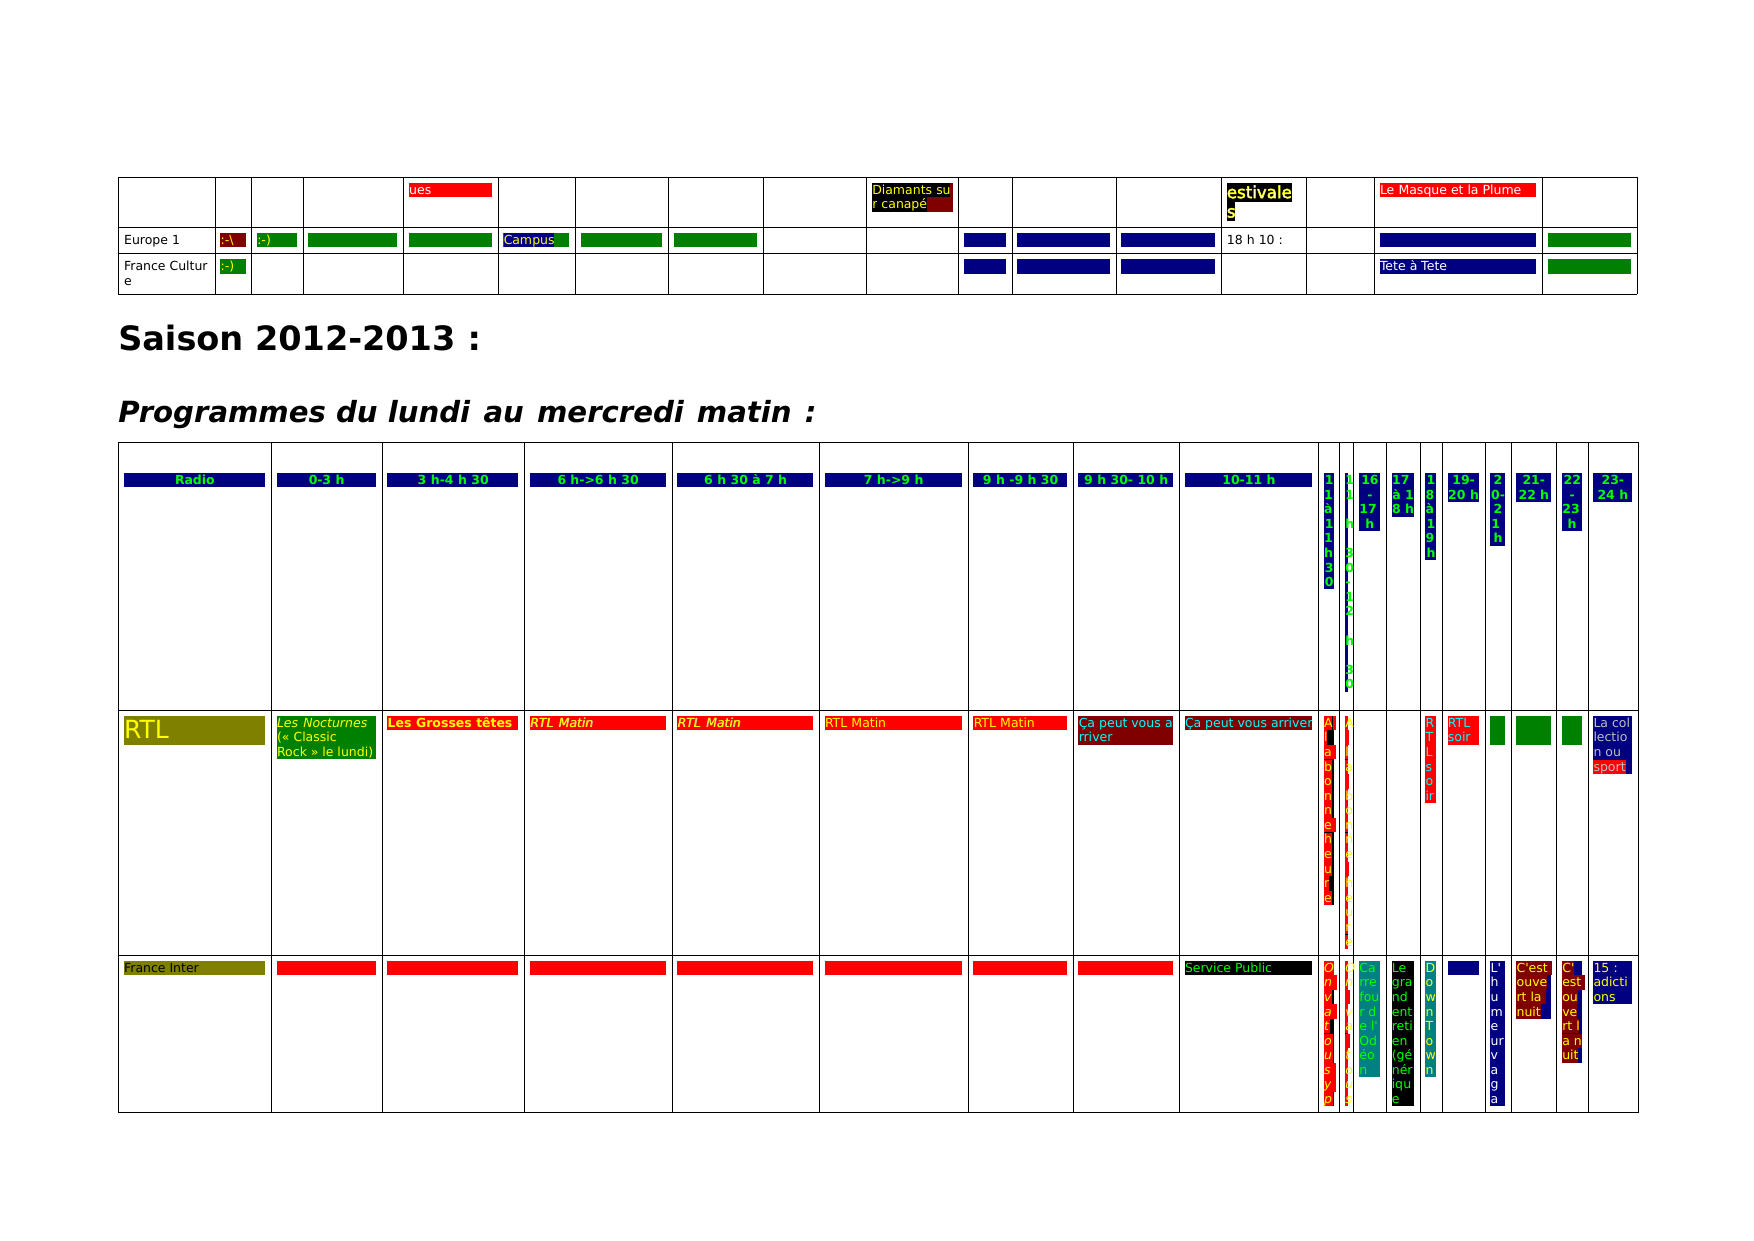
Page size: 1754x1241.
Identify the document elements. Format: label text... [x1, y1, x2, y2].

table_header 9 h -9 h 30 [969, 443, 1073, 710]
table_cell estivales [1222, 178, 1306, 227]
table_cell [1307, 178, 1374, 227]
table_cell [1013, 228, 1116, 253]
table_cell [1512, 711, 1556, 955]
table_header 6 h->6 h 30 [525, 443, 672, 710]
table_header 3 h-4 h 30 [383, 443, 524, 710]
table_cell [1117, 254, 1221, 294]
table_cell [1117, 178, 1221, 227]
table_header Radio [119, 443, 271, 710]
table_cell [1443, 956, 1485, 1112]
table_cell RTL soir [1443, 711, 1485, 955]
table_header 18 à 19 h [1421, 443, 1442, 710]
table_cell [304, 228, 403, 253]
table_cell Le grand entretien (générique [1387, 956, 1420, 1112]
table_cell [959, 228, 1012, 253]
table_header 11 h 30-12 h 30 [1340, 443, 1353, 710]
table_cell C'est ouvert la nuit [1512, 956, 1556, 1112]
table_header 21-22 h [1512, 443, 1556, 710]
table_cell [383, 956, 524, 1112]
table_cell [1387, 711, 1420, 955]
subtitle Saison 2012-2013 : [118, 319, 1636, 358]
table_cell [1543, 178, 1637, 227]
table_cell [1543, 254, 1637, 294]
table_cell [272, 956, 382, 1112]
table_cell :-\ [216, 228, 251, 253]
table_cell On va tous y p [1319, 956, 1339, 1112]
table_cell [764, 228, 866, 253]
table_cell [867, 254, 958, 294]
table_cell [252, 178, 303, 227]
table_cell [959, 254, 1012, 294]
table_cell RTL soir [1421, 711, 1442, 955]
table_header 11 à 11 h 30 [1319, 443, 1339, 710]
table_cell [867, 228, 958, 253]
table_cell :-) [216, 254, 251, 294]
table_cell 18 h 10 : [1222, 228, 1306, 253]
table_cell L'humeur vaga [1486, 956, 1511, 1112]
table_cell [1354, 711, 1386, 955]
table_header 16-17 h [1354, 443, 1386, 710]
table_cell [1307, 254, 1374, 294]
table_header 23-24 h [1589, 443, 1638, 710]
table_cell Ça peut vous arriver [1074, 711, 1179, 955]
table_cell Service Public [1180, 956, 1318, 1112]
table_cell [1013, 254, 1116, 294]
table_cell [499, 254, 575, 294]
table_cell France Culture [119, 254, 215, 294]
table_cell [764, 254, 866, 294]
table_cell :-) [252, 228, 303, 253]
table_cell A la bonne heure [1319, 711, 1339, 955]
table_cell [669, 228, 763, 253]
table_cell [969, 956, 1073, 1112]
table_cell [119, 178, 215, 227]
table_cell 15 : adictions [1589, 956, 1638, 1112]
table_cell Le Masque et la Plume [1375, 178, 1542, 227]
table_cell [576, 228, 668, 253]
table_cell [525, 956, 672, 1112]
table_cell [499, 178, 575, 227]
table_header 20-21 h [1486, 443, 1511, 710]
table_header 17 à 18 h [1387, 443, 1420, 710]
table_cell Carrefour de l'Odéon [1354, 956, 1386, 1112]
table_cell RTL Matin [673, 711, 819, 955]
table_cell [1222, 254, 1306, 294]
table_cell C'est ouvert la nuit [1557, 956, 1588, 1112]
table_cell [304, 254, 403, 294]
table_cell On va tous [1340, 956, 1353, 1112]
table_cell Ça peut vous arriver [1180, 711, 1318, 955]
table_cell [404, 254, 498, 294]
table_cell ues [404, 178, 498, 227]
table_header 6 h 30 à 7 h [673, 443, 819, 710]
table_cell [304, 178, 403, 227]
table_header 7 h->9 h [820, 443, 968, 710]
table_header 10-11 h [1180, 443, 1318, 710]
table_cell France Inter [119, 956, 271, 1112]
table_cell RTL Matin [969, 711, 1073, 955]
table_cell A la bonne heure [1340, 711, 1353, 955]
table_cell [820, 956, 968, 1112]
table_cell [404, 228, 498, 253]
table_header 22-23 h [1557, 443, 1588, 710]
table_cell RTL [119, 711, 271, 955]
subtitle Programmes du lundi au mercredi matin : [118, 396, 1636, 429]
table_cell [669, 178, 763, 227]
table_cell Europe 1 [119, 228, 215, 253]
table_cell [669, 254, 763, 294]
table_cell [1013, 178, 1116, 227]
table_cell [1117, 228, 1221, 253]
table_cell Les Grosses têtes [383, 711, 524, 955]
table_header 19-20 h [1443, 443, 1485, 710]
table_cell La collection ou sport [1589, 711, 1638, 955]
table_cell [1375, 228, 1542, 253]
table_cell [252, 254, 303, 294]
table_cell [1074, 956, 1179, 1112]
table_cell RTL Matin [820, 711, 968, 955]
table_cell [576, 178, 668, 227]
table_cell [1543, 228, 1637, 253]
table_cell Tete à Tete [1375, 254, 1542, 294]
table_cell [1307, 228, 1374, 253]
table_cell [576, 254, 668, 294]
table_cell Diamants sur canapé [867, 178, 958, 227]
table_cell Campus [499, 228, 575, 253]
table_header 9 h 30- 10 h [1074, 443, 1179, 710]
table_cell [764, 178, 866, 227]
table_cell [1486, 711, 1511, 955]
table_cell Les Nocturnes (« Classic Rock » le lundi) [272, 711, 382, 955]
table_cell [1557, 711, 1588, 955]
table_cell RTL Matin [525, 711, 672, 955]
table_cell Down Town [1421, 956, 1442, 1112]
table_cell [673, 956, 819, 1112]
table_cell [959, 178, 1012, 227]
table_header 0-3 h [272, 443, 382, 710]
table_cell [216, 178, 251, 227]
